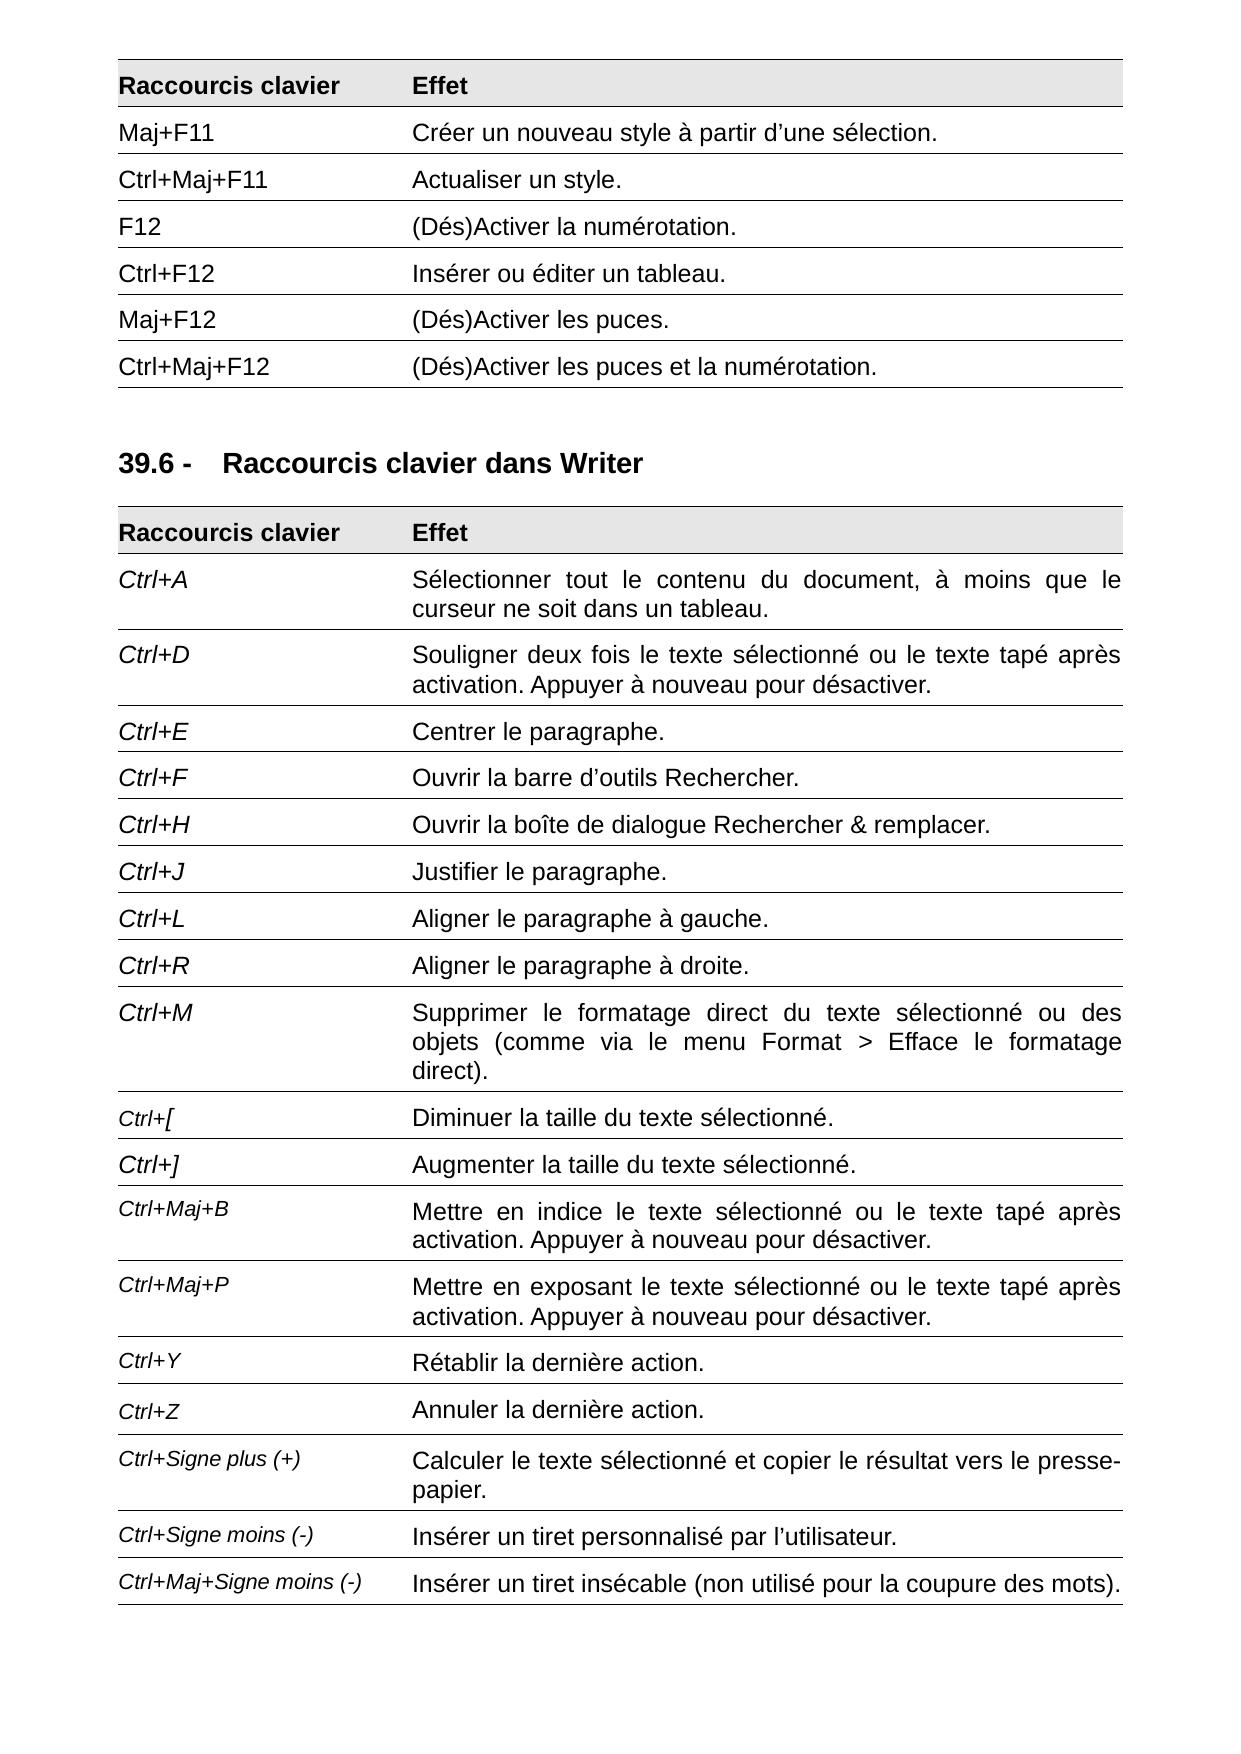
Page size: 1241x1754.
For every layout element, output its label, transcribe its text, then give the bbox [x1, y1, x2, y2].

table_cell Ctrl+L [118, 893, 412, 939]
table_cell Insérer un tiret personnalisé par l’utilisateur. [412, 1511, 1123, 1557]
table_header Raccourcis clavier [118, 60, 412, 106]
table_cell Aligner le paragraphe à droite. [412, 940, 1123, 986]
table_cell Actualiser un style. [412, 154, 1123, 200]
table_cell Supprimer le formatage direct du texte sélectionné ou des objets (comme via le menu Format > Efface le formatage direct). [412, 987, 1123, 1091]
table_cell Ctrl+A [118, 554, 412, 628]
table_cell Ctrl+Signe plus (+) [118, 1435, 412, 1510]
table_cell Ctrl+Maj+Signe moins (-) [118, 1558, 412, 1604]
table_cell (Dés)Activer les puces et la numérotation. [412, 341, 1123, 387]
table_cell Ctrl+J [118, 846, 412, 892]
table_cell Ctrl+] [118, 1139, 412, 1184]
table_cell Centrer le paragraphe. [412, 706, 1123, 751]
table_cell Ctrl+D [118, 630, 412, 704]
table_cell Ctrl+[ [118, 1092, 412, 1138]
table_header Raccourcis clavier [118, 507, 412, 553]
table_cell Rétablir la dernière action. [412, 1337, 1123, 1383]
table_cell F12 [118, 201, 412, 247]
table_cell (Dés)Activer les puces. [412, 295, 1123, 340]
table_header Effet [412, 507, 1123, 553]
table_cell Ctrl+H [118, 799, 412, 845]
table_cell Ctrl+Maj+F12 [118, 341, 412, 387]
table_cell Insérer un tiret insécable (non utilisé pour la coupure des mots). [412, 1558, 1123, 1604]
table_cell Ctrl+Z [118, 1384, 412, 1434]
table_cell Ctrl+Maj+P [118, 1261, 412, 1336]
table_cell Maj+F12 [118, 295, 412, 340]
table_cell Ouvrir la barre d’outils Rechercher. [412, 752, 1123, 798]
table_cell Ctrl+Maj+B [118, 1186, 412, 1260]
table_cell Ctrl+Maj+F11 [118, 154, 412, 200]
table_cell Ctrl+R [118, 940, 412, 986]
table_cell Aligner le paragraphe à gauche. [412, 893, 1123, 939]
table_cell Mettre en exposant le texte sélectionné ou le texte tapé après activation. Appuyer à nouveau pour désactiver. [412, 1261, 1123, 1336]
table_cell (Dés)Activer la numérotation. [412, 201, 1123, 247]
table_cell Ctrl+F [118, 752, 412, 798]
table_cell Créer un nouveau style à partir d’une sélection. [412, 107, 1123, 153]
table_cell Ctrl+E [118, 706, 412, 751]
table_cell Sélectionner tout le contenu du document, à moins que le curseur ne soit dans un tableau. [412, 554, 1123, 628]
table_cell Ctrl+M [118, 987, 412, 1091]
table_cell Justifier le paragraphe. [412, 846, 1123, 892]
subtitle Raccourcis clavier dans Writer [118, 446, 1122, 480]
table_cell Diminuer la taille du texte sélectionné. [412, 1092, 1123, 1138]
table_cell Ctrl+Y [118, 1337, 412, 1383]
table_header Effet [412, 60, 1123, 106]
table_cell Ctrl+Signe moins (-) [118, 1511, 412, 1557]
table_cell Ouvrir la boîte de dialogue Rechercher & remplacer. [412, 799, 1123, 845]
table_cell Calculer le texte sélectionné et copier le résultat vers le presse-papier. [412, 1435, 1123, 1510]
table_cell Annuler la dernière action. [412, 1384, 1123, 1434]
table_cell Ctrl+F12 [118, 248, 412, 293]
table_cell Insérer ou éditer un tableau. [412, 248, 1123, 293]
table_cell Augmenter la taille du texte sélectionné. [412, 1139, 1123, 1184]
table_cell Souligner deux fois le texte sélectionné ou le texte tapé après activation. Appuyer à nouveau pour désactiver. [412, 630, 1123, 704]
table_cell Maj+F11 [118, 107, 412, 153]
table_cell Mettre en indice le texte sélectionné ou le texte tapé après activation. Appuyer à nouveau pour désactiver. [412, 1186, 1123, 1260]
